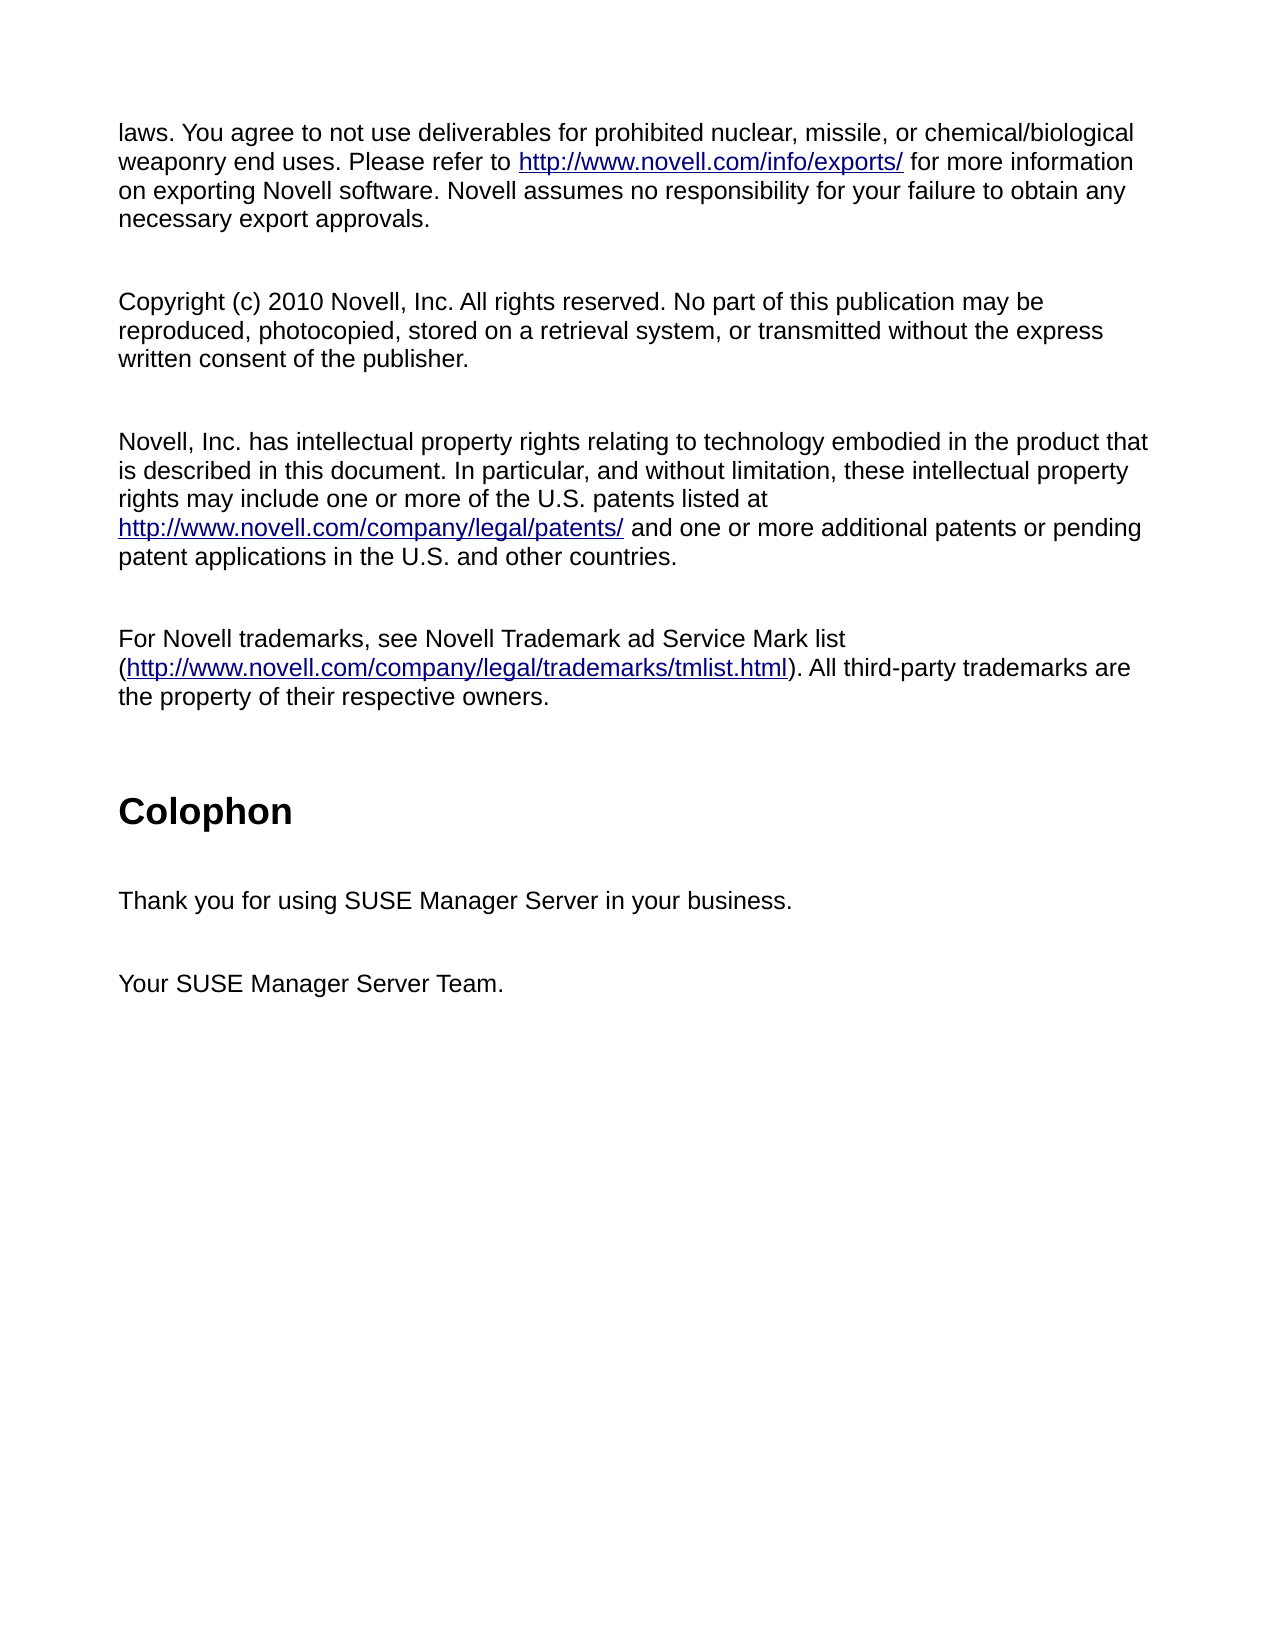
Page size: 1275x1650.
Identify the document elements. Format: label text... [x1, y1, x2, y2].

text laws. You agree to not use deliverables for prohibited nuclear, missile, or chemical/biological weaponry end uses. Please refer to http://www.novell.com/info/exports/ for more information on exporting Novell software. Novell assumes no responsibility for your failure to obtain any necessary export approvals. [118, 118, 1157, 233]
text Copyright (c) 2010 Novell, Inc. All rights reserved. No part of this publication may be reproduced, photocopied, stored on a retrieval system, or transmitted without the express written consent of the publisher. [118, 287, 1157, 373]
text Novell, Inc. has intellectual property rights relating to technology embodied in the product that is described in this document. In particular, and without limitation, these intellectual property rights may include one or more of the U.S. patents listed at http://www.novell.com/company/legal/patents/ and one or more additional patents or pending patent applications in the U.S. and other countries. [118, 427, 1157, 571]
text For Novell trademarks, see Novell Trademark ad Service Mark list (http://www.novell.com/company/legal/trademarks/tmlist.html). All third-party trademarks are the property of their respective owners. [118, 624, 1157, 711]
subtitle Colophon [118, 789, 1157, 832]
text Thank you for using SUSE Manager Server in your business. [118, 886, 1157, 915]
text Your SUSE Manager Server Team. [118, 969, 1157, 997]
